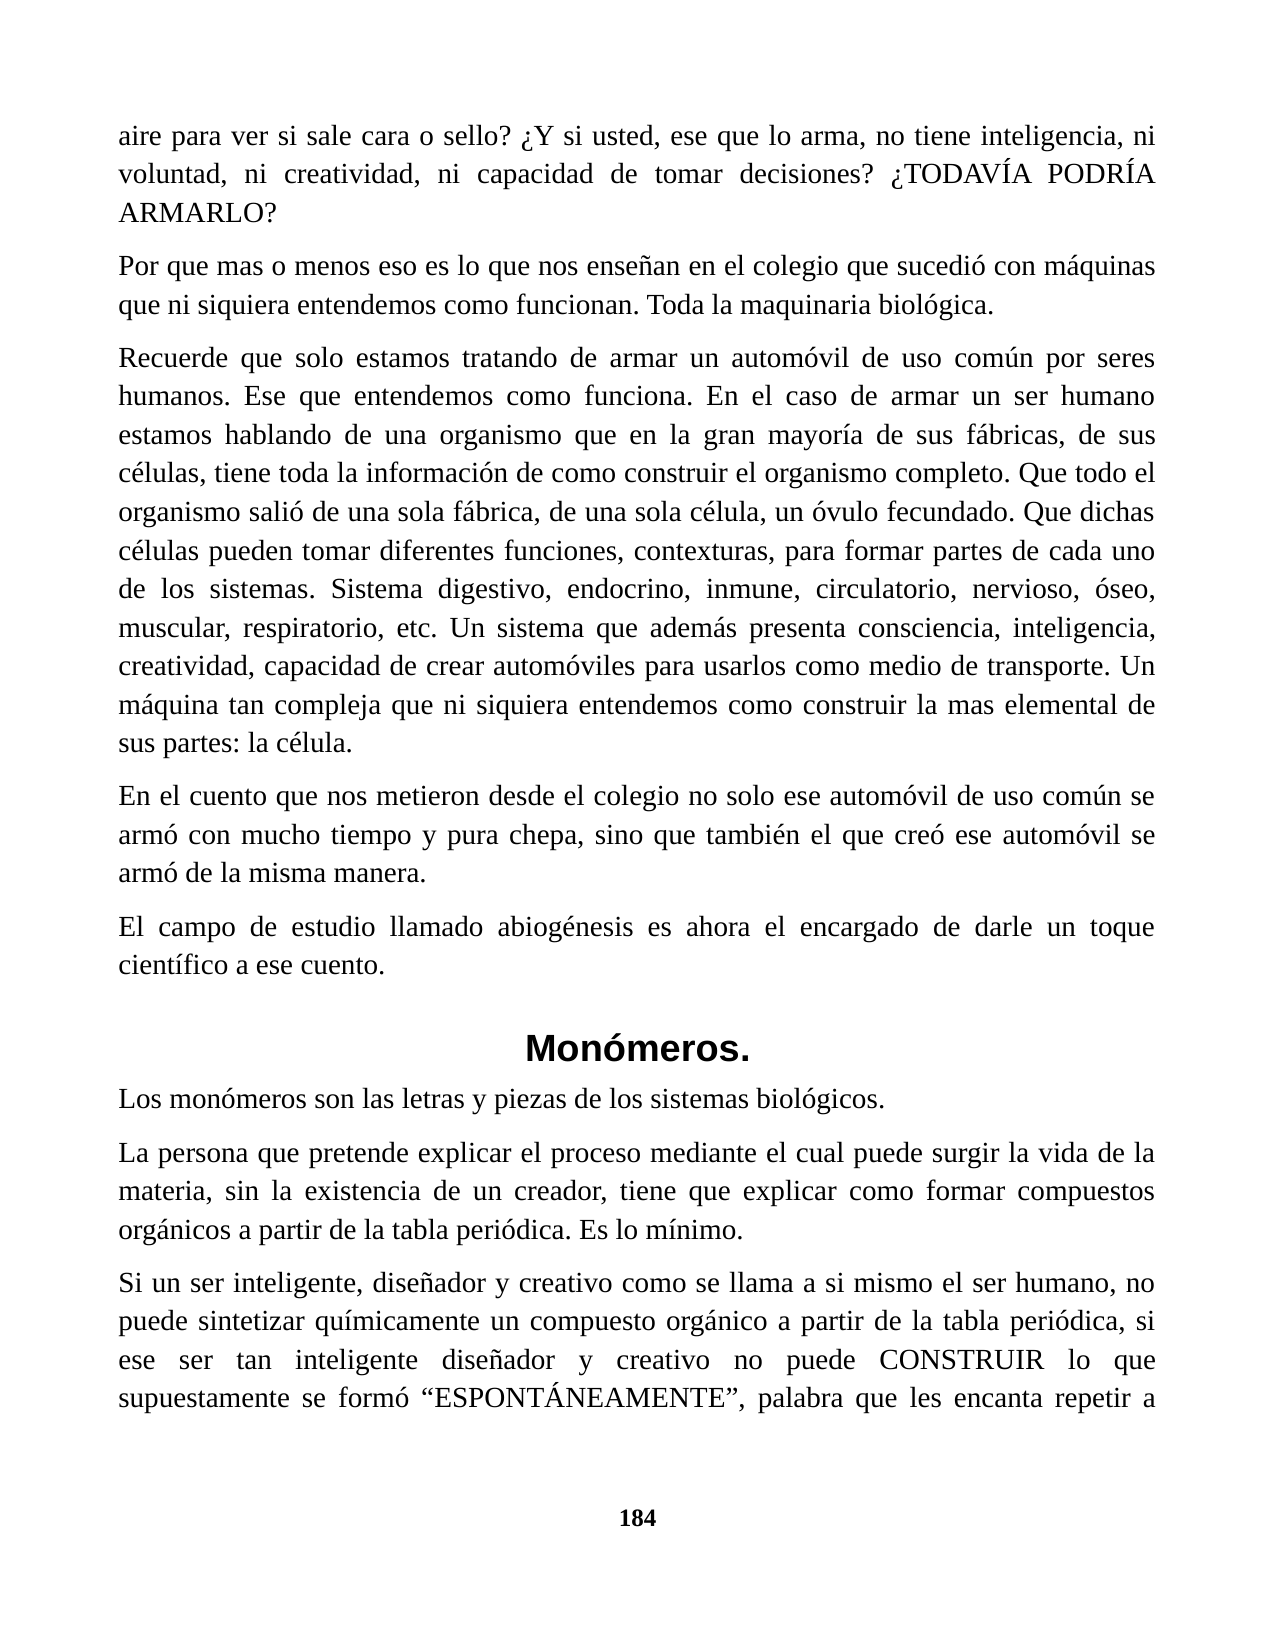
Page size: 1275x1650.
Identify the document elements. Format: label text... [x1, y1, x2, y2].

text aire para ver si sale cara o sello? ¿Y si usted, ese que lo arma, no tiene inteligencia, ni voluntad, ni creatividad, ni capacidad de tomar decisiones? ¿TODAVÍA PODRÍA ARMARLO? [118, 118, 1157, 229]
text En el cuento que nos metieron desde el colegio no solo ese automóvil de uso común se armó con mucho tiempo y pura chepa, sino que también el que creó ese automóvil se armó de la misma manera. [118, 778, 1157, 889]
text La persona que pretende explicar el proceso mediante el cual puede surgir la vida de la materia, sin la existencia de un creador, tiene que explicar como formar compuestos orgánicos a partir de la tabla periódica. Es lo mínimo. [118, 1135, 1157, 1245]
text Recuerde que solo estamos tratando de armar un automóvil de uso común por seres humanos. Ese que entendemos como funciona. En el caso de armar un ser humano estamos hablando de una organismo que en la gran mayoría de sus fábricas, de sus células, tiene toda la información de como construir el organismo completo. Que todo el organismo salió de una sola fábrica, de una sola célula, un óvulo fecundado. Que dichas células pueden tomar diferentes funciones, contexturas, para formar partes de cada uno de los sistemas. Sistema digestivo, endocrino, inmune, circulatorio, nervioso, óseo, muscular, respiratorio, etc. Un sistema que además presenta consciencia, inteligencia, creatividad, capacidad de crear automóviles para usarlos como medio de transporte. Un máquina tan compleja que ni siquiera entendemos como construir la mas elemental de sus partes: la célula. [118, 340, 1157, 759]
text Si un ser inteligente, diseñador y creativo como se llama a si mismo el ser humano, no puede sintetizar químicamente un compuesto orgánico a partir de la tabla periódica, si ese ser tan inteligente diseñador y creativo no puede CONSTRUIR lo que supuestamente se formó “ESPONTÁNEAMENTE”, palabra que les encanta repetir a [118, 1265, 1157, 1414]
text Los monómeros son las letras y piezas de los sistemas biológicos. [118, 1082, 1157, 1115]
text Por que mas o menos eso es lo que nos enseñan en el colegio que sucedió con máquinas que ni siquiera entendemos como funcionan. Toda la maquinaria biológica. [118, 248, 1157, 320]
text El campo de estudio llamado abiogénesis es ahora el encargado de darle un toque científico a ese cuento. [118, 909, 1157, 981]
subtitle Monómeros. [118, 1025, 1157, 1069]
